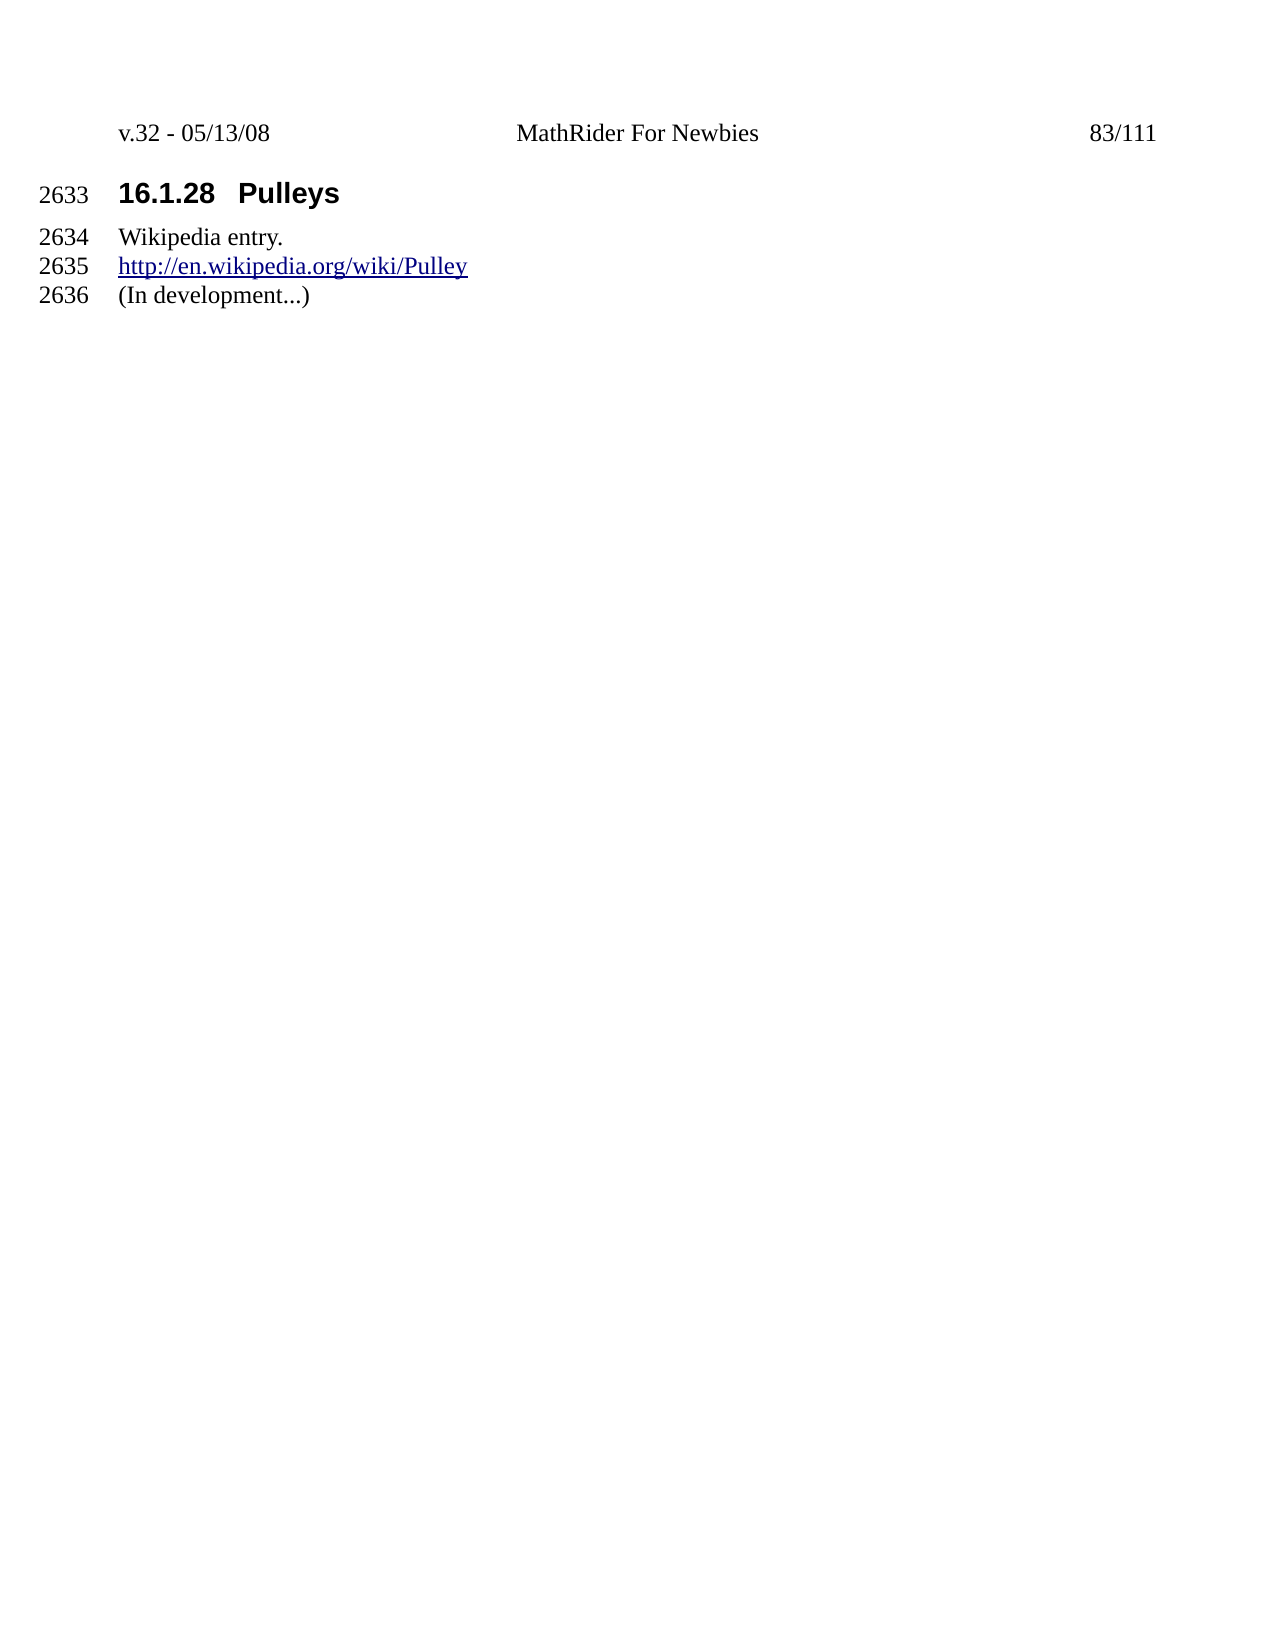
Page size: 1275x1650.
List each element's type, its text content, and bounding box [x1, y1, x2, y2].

text (In development...) [118, 280, 1157, 309]
text http://en.wikipedia.org/wiki/Pulley [118, 251, 1157, 280]
text Wikipedia entry. [118, 222, 1157, 251]
subtitle Pulleys [118, 176, 1157, 210]
